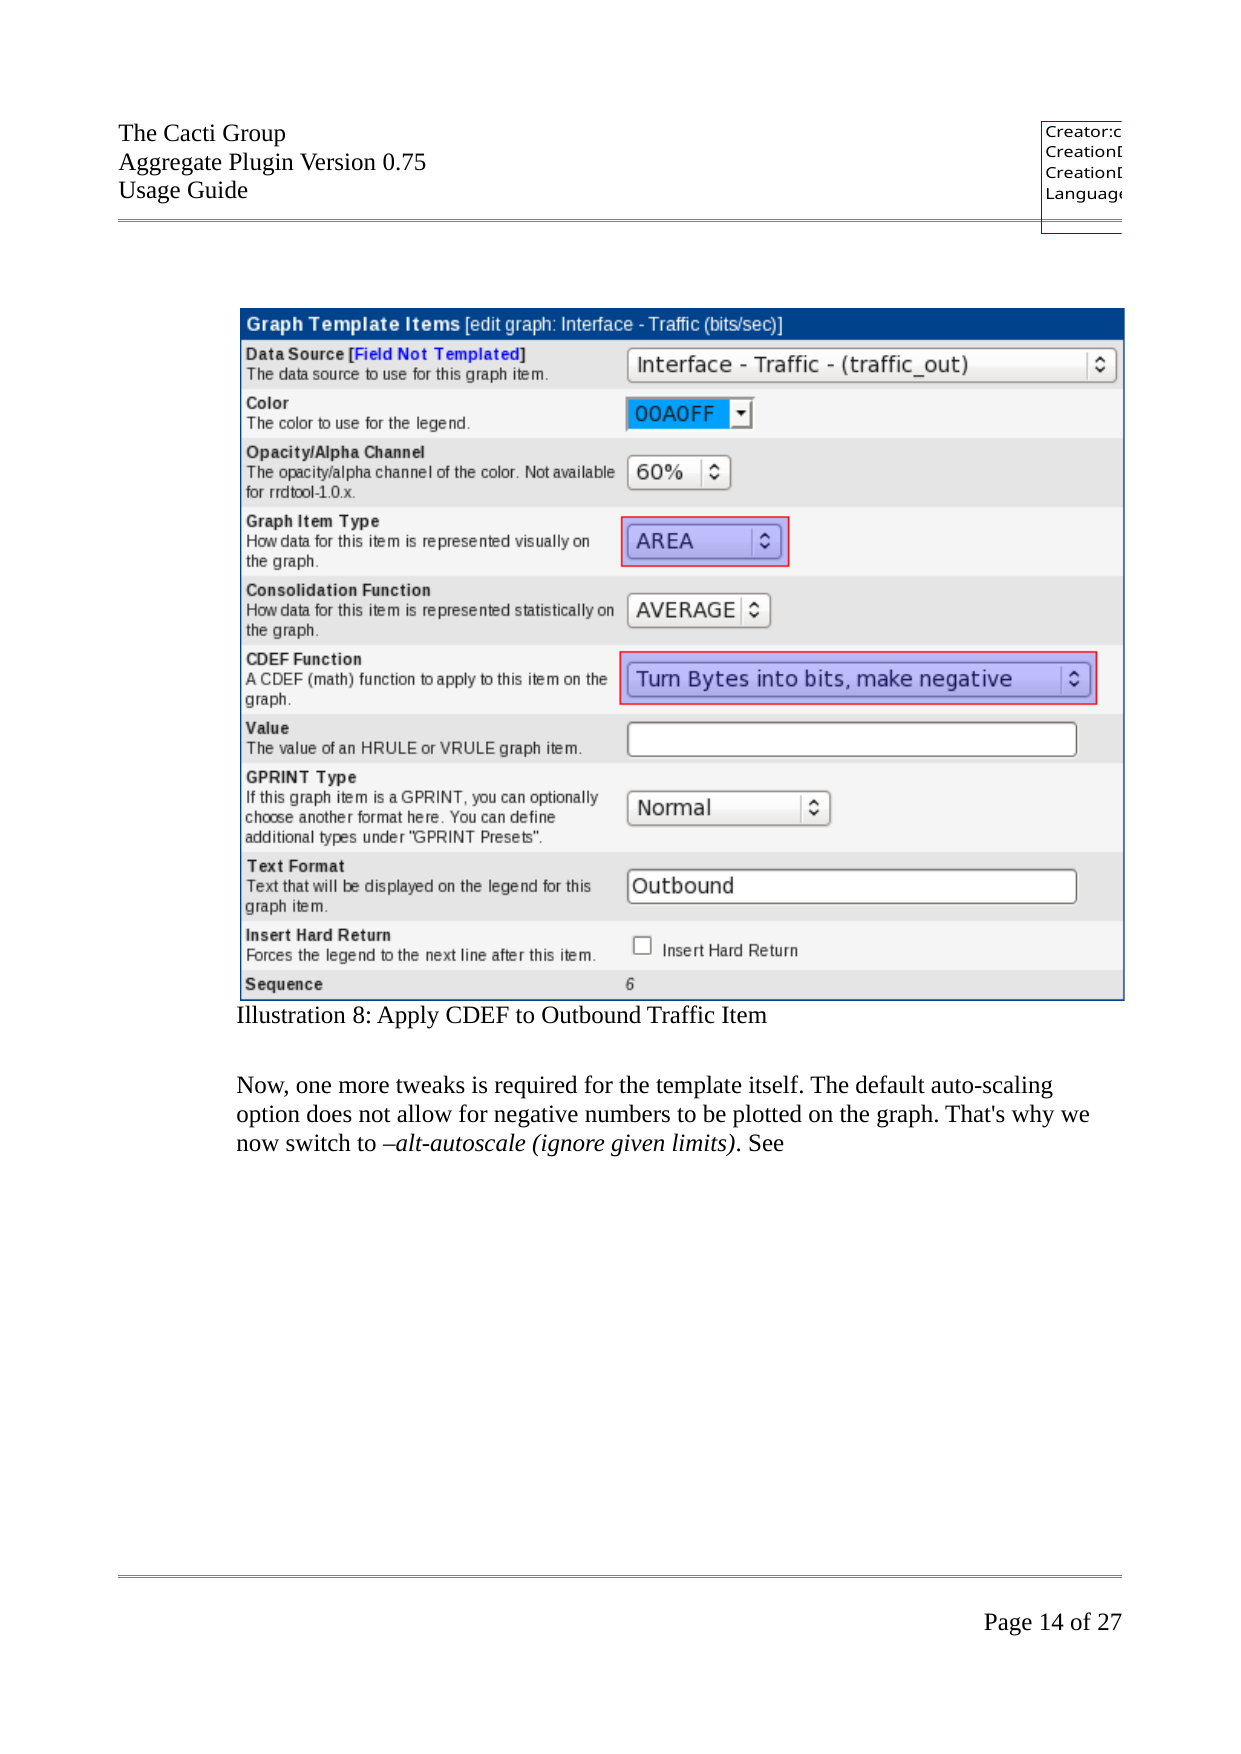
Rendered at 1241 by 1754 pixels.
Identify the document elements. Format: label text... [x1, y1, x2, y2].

text Now, one more tweaks is required for the template itself. The default auto-scaling option does not allow for negative numbers to be plotted on the graph. That's why we now switch to –alt-autoscale (ignore given limits). See [236, 1071, 1122, 1157]
text Illustration 8: Apply CDEF to Outbound Traffic Item [236, 1001, 1128, 1029]
picture [240, 308, 1125, 1001]
